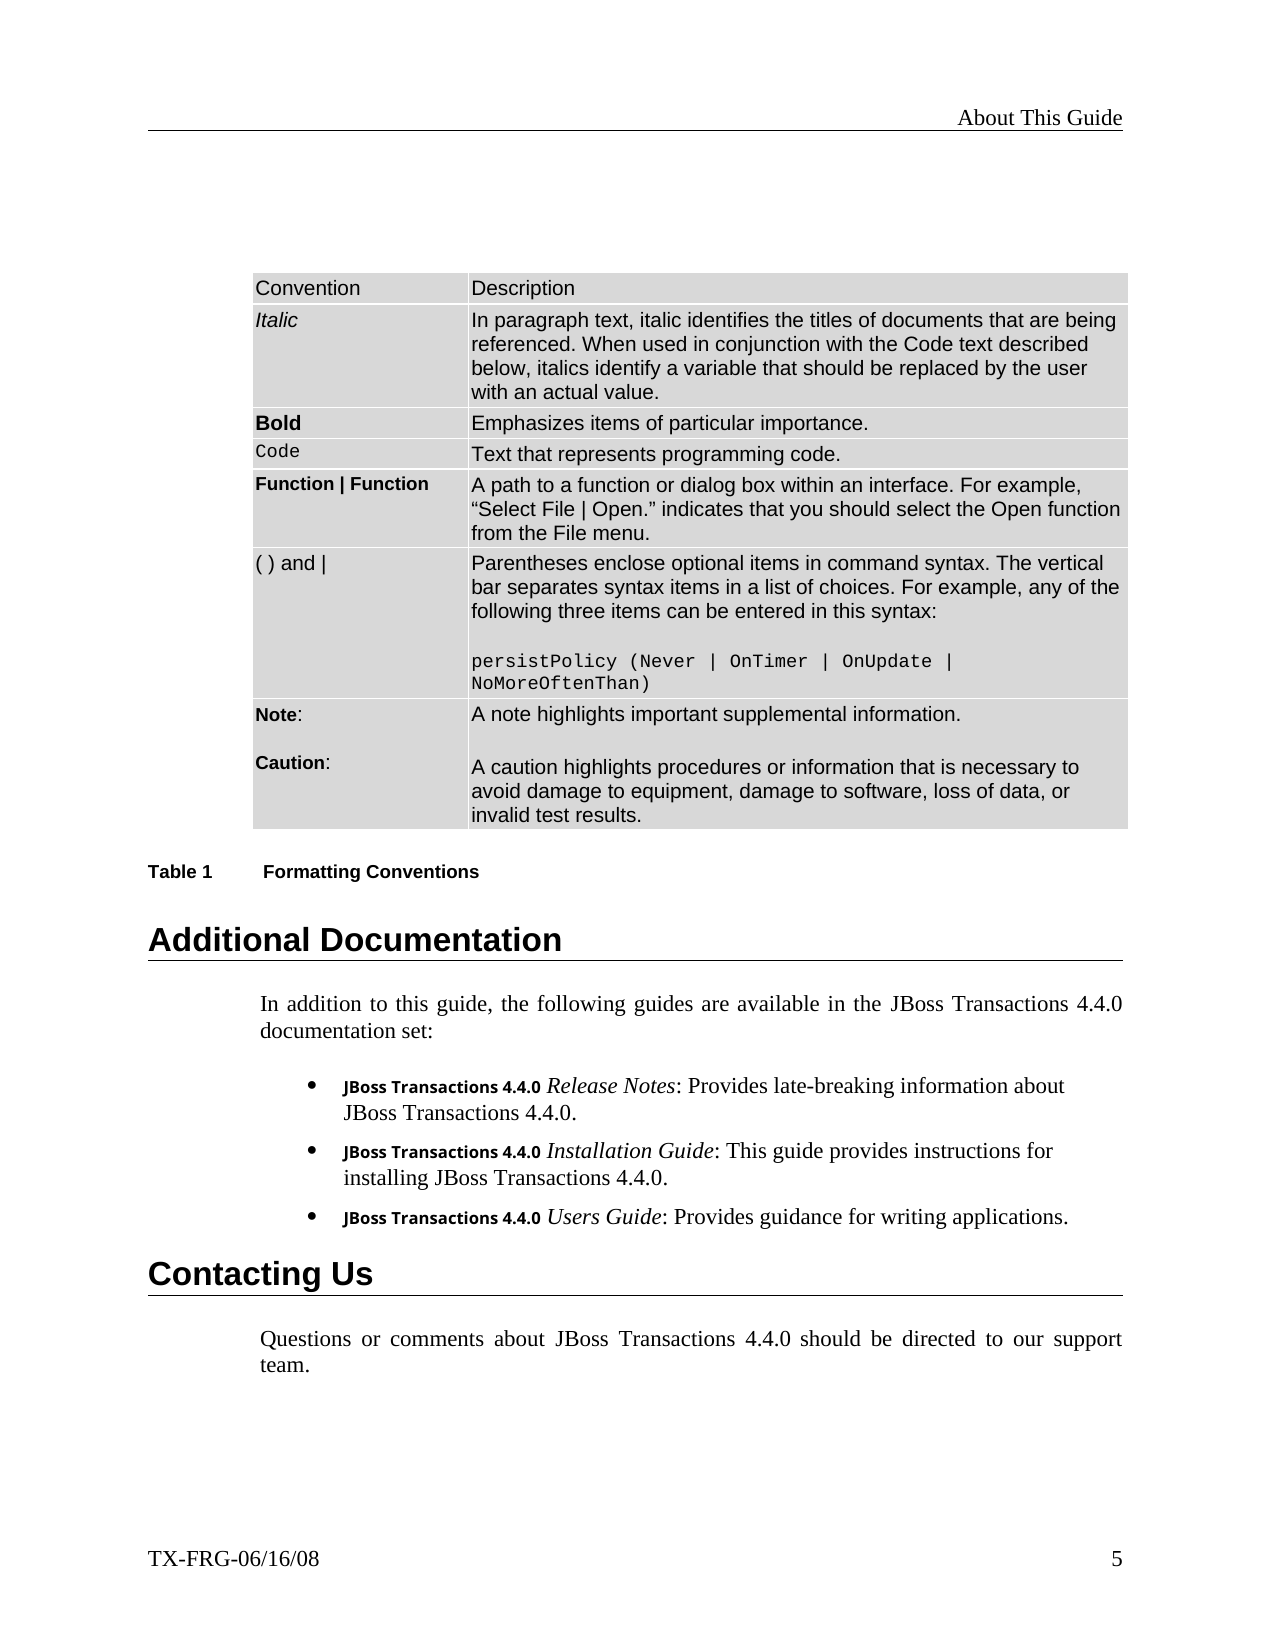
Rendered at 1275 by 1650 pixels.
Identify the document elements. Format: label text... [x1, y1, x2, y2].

table_cell Bold [253, 408, 468, 438]
table_cell A path to a function or dialog box within an interface. For example, “Select File | Open.” indicates that you should select the Open function from the File menu. [469, 470, 1128, 547]
table_cell Parentheses enclose optional items in command syntax. The vertical bar separates syntax items in a list of choices. For example, any of the following three items can be entered in this syntax: persistPolicy (Never | OnTimer | OnUpdate | NoMoreOftenThan) [469, 548, 1128, 698]
table_header Convention [253, 273, 468, 303]
table_cell Note: Caution: [253, 699, 468, 829]
table_cell ( ) and | [253, 548, 468, 698]
subtitle Additional Documentation [148, 920, 1123, 960]
table_cell Italic [253, 305, 468, 407]
table_cell Code [253, 439, 468, 468]
text In addition to this guide, the following guides are available in the JBoss Transactions 4.4.0 documentation set: [260, 991, 1123, 1043]
list JBoss Transactions 4.4.0 Release Notes: Provides late-breaking information about JBoss Transactions 4.4.0. [308, 1072, 1123, 1125]
list JBoss Transactions 4.4.0 Installation Guide: This guide provides instructions for installing JBoss Transactions 4.4.0. [308, 1138, 1123, 1190]
table_cell Emphasizes items of particular importance. [469, 408, 1128, 438]
text Table 1 Formatting Conventions [148, 861, 1123, 882]
table_header Description [469, 273, 1128, 303]
table_cell A note highlights important supplemental information. A caution highlights procedures or information that is necessary to avoid damage to equipment, damage to software, loss of data, or invalid test results. [469, 699, 1128, 829]
text Questions or comments about JBoss Transactions 4.4.0 should be directed to our support team. [260, 1325, 1123, 1378]
table_cell Text that represents programming code. [469, 439, 1128, 468]
list JBoss Transactions 4.4.0 Users Guide: Provides guidance for writing applications. [308, 1203, 1123, 1229]
table_cell Function | Function [253, 470, 468, 547]
table_cell In paragraph text, italic identifies the titles of documents that are being referenced. When used in conjunction with the Code text described below, italics identify a variable that should be replaced by the user with an actual value. [469, 305, 1128, 407]
subtitle Contacting Us [148, 1254, 1123, 1295]
